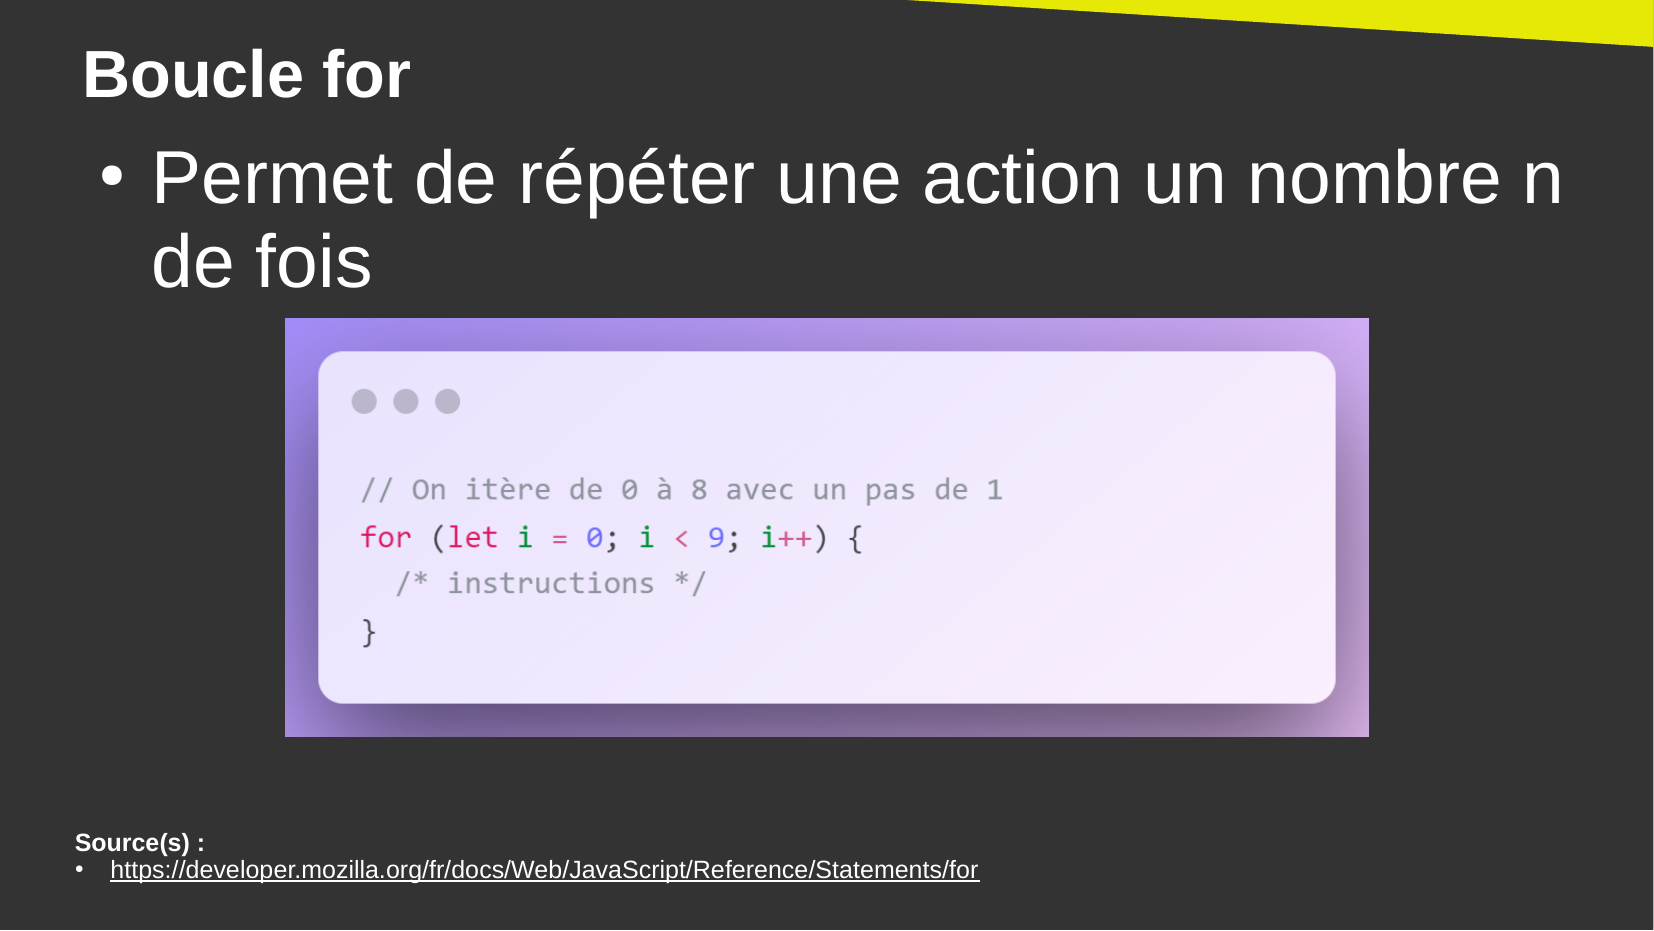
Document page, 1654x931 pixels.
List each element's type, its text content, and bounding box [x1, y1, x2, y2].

text_box [906, 0, 1654, 47]
picture [285, 318, 1369, 737]
title Boucle for [82, 37, 1571, 114]
text_box Source(s) : https://developer.mozilla.org/fr/docs/Web/JavaScript/Reference/Statements/for [60, 820, 1583, 892]
list Permet de répéter une action un nombre n de fois [80, 135, 1620, 331]
